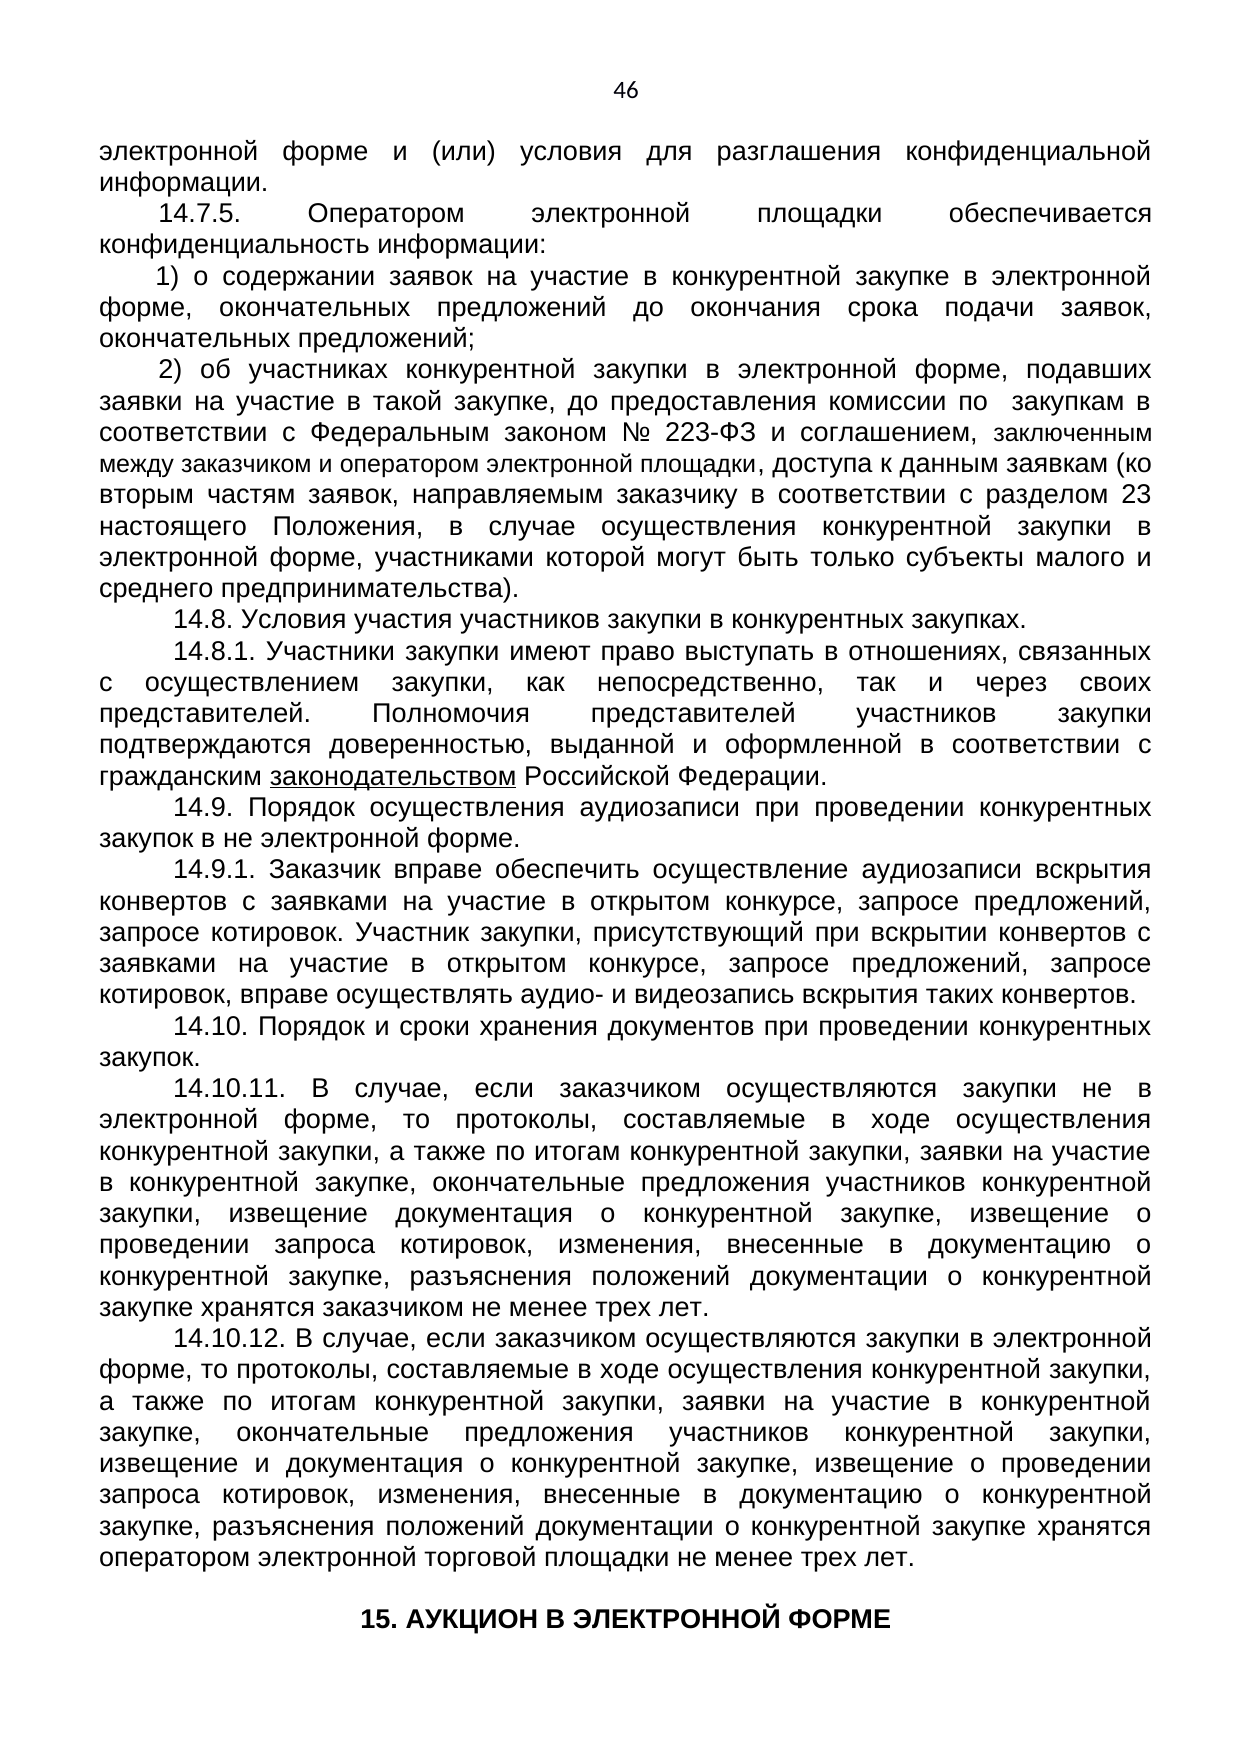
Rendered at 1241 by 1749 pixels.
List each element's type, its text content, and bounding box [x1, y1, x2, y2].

text 14.10.12. В случае, если заказчиком осуществляются закупки в электронной форме, то протоколы, составляемые в ходе осуществления конкурентной закупки, а также по итогам конкурентной закупки, заявки на участие в конкурентной закупке, окончательные предложения участников конкурентной закупки, извещение и документация о конкурентной закупке, извещение о проведении запроса котировок, изменения, внесенные в документацию о конкурентной закупке, разъяснения положений документации о конкурентной закупке хранятся оператором электронной торговой площадки не менее трех лет. [99, 1322, 1152, 1572]
text 14.8. Условия участия участников закупки в конкурентных закупках. [99, 603, 1152, 635]
text 2) об участниках конкурентной закупки в электронной форме, подавших заявки на участие в такой закупке, до предоставления комиссии по закупкам в соответствии с Федеральным законом № 223-ФЗ и соглашением, заключенным между заказчиком и оператором электронной площадки, доступа к данным заявкам (ко вторым частям заявок, направляемым заказчику в соответствии с разделом 23 настоящего Положения, в случае осуществления конкурентной закупки в электронной форме, участниками которой могут быть только субъекты малого и среднего предпринимательства). [99, 353, 1152, 603]
text 14.9. Порядок осуществления аудиозаписи при проведении конкурентных закупок в не электронной форме. [99, 791, 1152, 853]
text 15. АУКЦИОН В ЭЛЕКТРОННОЙ ФОРМЕ [99, 1603, 1152, 1635]
text 14.9.1. Заказчик вправе обеспечить осуществление аудиозаписи вскрытия конвертов с заявками на участие в открытом конкурсе, запросе предложений, запросе котировок. Участник закупки, присутствующий при вскрытии конвертов с заявками на участие в открытом конкурсе, запросе предложений, запросе котировок, вправе осуществлять аудио- и видеозапись вскрытия таких конвертов. [99, 853, 1152, 1010]
text 1) о содержании заявок на участие в конкурентной закупке в электронной форме, окончательных предложений до окончания срока подачи заявок, окончательных предложений; [99, 260, 1152, 353]
text 14.7.5. Оператором электронной площадки обеспечивается конфиденциальность информации: [99, 197, 1152, 260]
text 14.10.11. В случае, если заказчиком осуществляются закупки не в электронной форме, то протоколы, составляемые в ходе осуществления конкурентной закупки, а также по итогам конкурентной закупки, заявки на участие в конкурентной закупке, окончательные предложения участников конкурентной закупки, извещение документация о конкурентной закупке, извещение о проведении запроса котировок, изменения, внесенные в документацию о конкурентной закупке, разъяснения положений документации о конкурентной закупке хранятся заказчиком не менее трех лет. [99, 1072, 1152, 1322]
text электронной форме и (или) условия для разглашения конфиденциальной информации. [99, 135, 1152, 197]
text 14.8.1. Участники закупки имеют право выступать в отношениях, связанных с осуществлением закупки, как непосредственно, так и через своих представителей. Полномочия представителей участников закупки подтверждаются доверенностью, выданной и оформленной в соответствии с гражданским законодательством Российской Федерации. [99, 635, 1152, 791]
text 14.10. Порядок и сроки хранения документов при проведении конкурентных закупок. [99, 1010, 1152, 1072]
